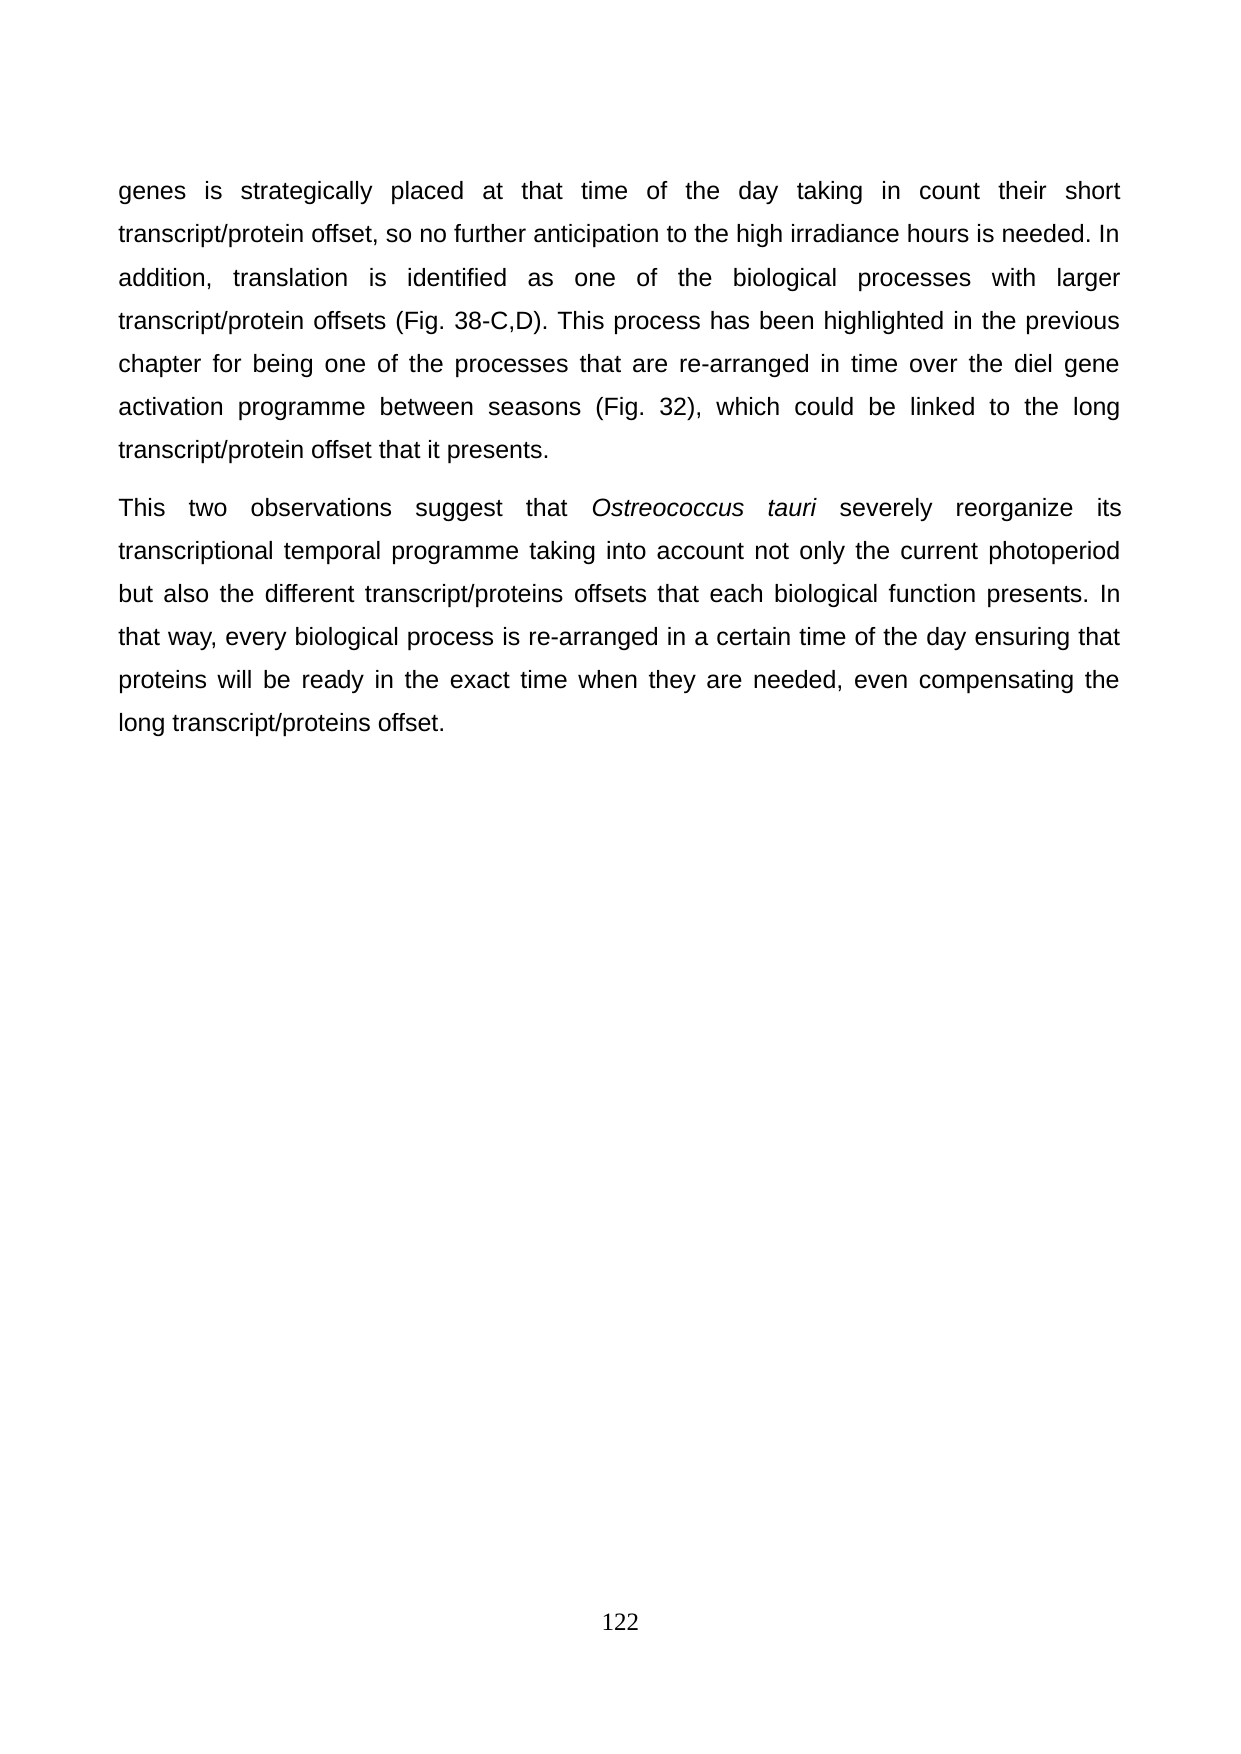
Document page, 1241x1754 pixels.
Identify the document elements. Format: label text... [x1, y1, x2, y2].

text This two observations suggest that Ostreococcus tauri severely reorganize its transcriptional temporal programme taking into account not only the current photoperiod but also the different transcript/proteins offsets that each biological function presents. In that way, every biological process is re-arranged in a certain time of the day ensuring that proteins will be ready in the exact time when they are needed, even compensating the long transcript/proteins offset. [118, 493, 1122, 737]
text genes is strategically placed at that time of the day taking in count their short transcript/protein offset, so no further anticipation to the high irradiance hours is needed. In addition, translation is identified as one of the biological processes with larger transcript/protein offsets (Fig. 38-C,D). This process has been highlighted in the previous chapter for being one of the processes that are re-arranged in time over the diel gene activation programme between seasons (Fig. 32), which could be linked to the long transcript/protein offset that it presents. [118, 176, 1122, 464]
